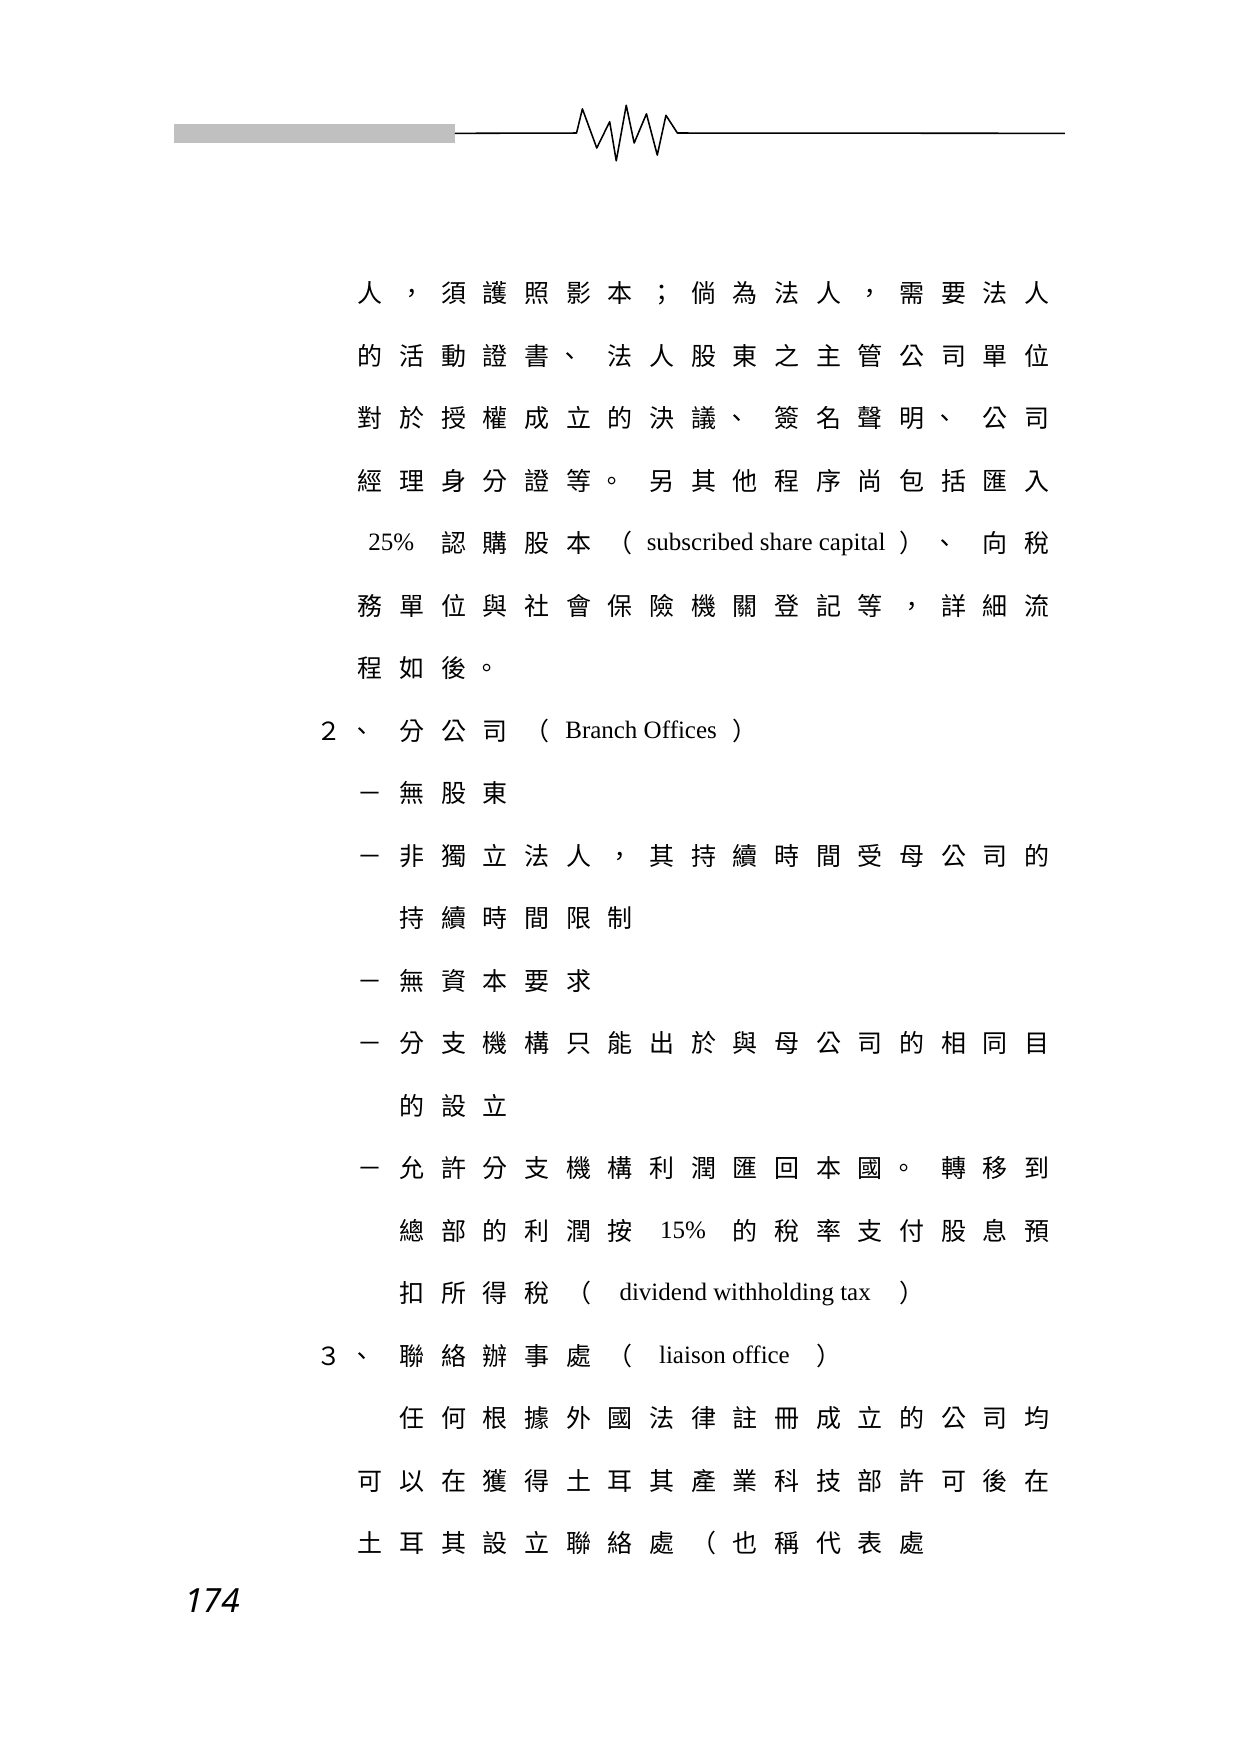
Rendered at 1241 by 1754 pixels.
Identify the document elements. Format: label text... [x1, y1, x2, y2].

text －分支機構只能出於與母公司的相同目的設立 [330, 1000, 1058, 1125]
text －無資本要求 [330, 938, 1058, 1000]
text 任何根據外國法律註冊成立的公司均可以在獲得土耳其產業科技部許可後在土耳其設立聯絡處（也稱代表處 [330, 1375, 1058, 1563]
text －非獨立法人，其持續時間受母公司的持續時間限制 [330, 813, 1058, 938]
text ２、分公司（Branch Offices） [281, 688, 1058, 750]
text ３、聯絡辦事處（liaison office） [281, 1313, 1058, 1375]
text －無股東 [330, 750, 1058, 813]
text －允許分支機構利潤匯回本國。轉移到總部的利潤按15%的稅率支付股息預扣所得稅（dividend withholding tax） [330, 1125, 1058, 1313]
text 人，須護照影本；倘為法人，需要法人的活動證書、法人股東之主管公司單位對於授權成立的決議、簽名聲明、公司經理身分證等。另其他程序尚包括匯入25%認購股本（subscribed share capital）、向稅務單位與社會保險機關登記等，詳細流程如後。 [330, 250, 1058, 688]
